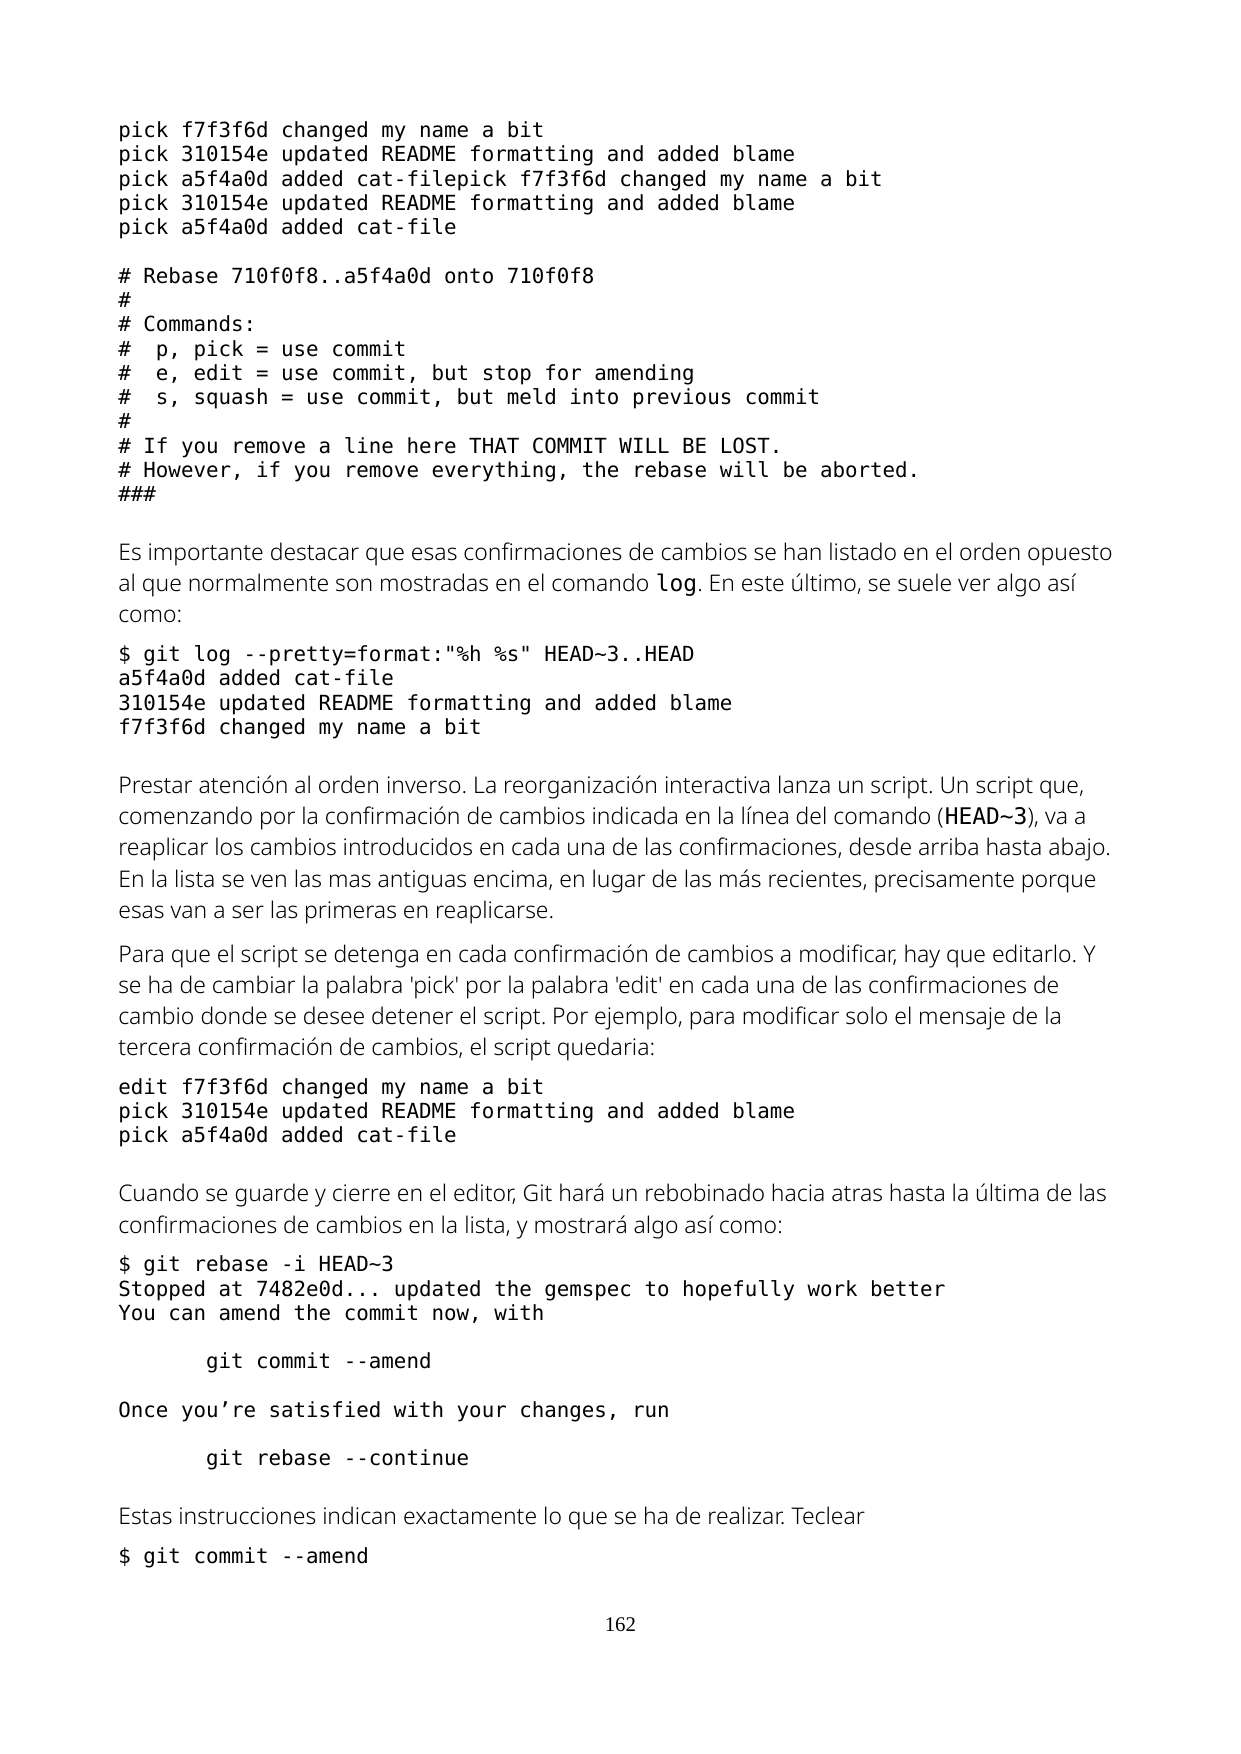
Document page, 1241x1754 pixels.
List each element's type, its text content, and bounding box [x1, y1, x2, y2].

text a5f4a0d added cat-file [118, 666, 1122, 691]
text # If you remove a line here THAT COMMIT WILL BE LOST. [118, 434, 1122, 458]
text ### [118, 482, 1122, 506]
text # Rebase 710f0f8..a5f4a0d onto 710f0f8 [118, 264, 1122, 288]
text pick a5f4a0d added cat-file [118, 215, 1122, 239]
text Para que el script se detenga en cada confirmación de cambios a modificar, hay que editarlo. Y se ha de cambiar la palabra 'pick' por la palabra 'edit' en cada una de las confirmaciones de cambio donde se desee detener el script. Por ejemplo, para modificar solo el mensaje de la tercera confirmación de cambios, el script quedaria: [118, 937, 1122, 1062]
text Stopped at 7482e0d... updated the gemspec to hopefully work better [118, 1277, 1122, 1301]
text You can amend the commit now, with [118, 1301, 1122, 1325]
text git commit --amend [118, 1349, 1122, 1374]
text Once you’re satisfied with your changes, run [118, 1398, 1122, 1422]
text 310154e updated README formatting and added blame [118, 691, 1122, 715]
text pick f7f3f6d changed my name a bit [118, 118, 1122, 142]
text $ git commit --amend [118, 1544, 1122, 1568]
text Cuando se guarde y cierre en el editor, Git hará un rebobinado hacia atras hasta la última de las confirmaciones de cambios en la lista, y mostrará algo así como: [118, 1177, 1122, 1240]
text # s, squash = use commit, but meld into previous commit [118, 385, 1122, 409]
text # e, edit = use commit, but stop for amending [118, 361, 1122, 385]
text pick a5f4a0d added cat-filepick f7f3f6d changed my name a bit [118, 167, 1122, 191]
text pick 310154e updated README formatting and added blame [118, 142, 1122, 167]
text $ git rebase -i HEAD~3 [118, 1252, 1122, 1277]
text edit f7f3f6d changed my name a bit [118, 1075, 1122, 1099]
text # [118, 288, 1122, 312]
text pick 310154e updated README formatting and added blame [118, 191, 1122, 215]
text Es importante destacar que esas confirmaciones de cambios se han listado en el orden opuesto al que normalmente son mostradas en el comando log. En este último, se suele ver algo así como: [118, 536, 1122, 630]
text Estas instrucciones indican exactamente lo que se ha de realizar. Teclear [118, 1500, 1122, 1531]
text # [118, 409, 1122, 434]
text # Commands: [118, 312, 1122, 337]
text # p, pick = use commit [118, 337, 1122, 361]
text pick a5f4a0d added cat-file [118, 1123, 1122, 1148]
text pick 310154e updated README formatting and added blame [118, 1099, 1122, 1123]
text # However, if you remove everything, the rebase will be aborted. [118, 458, 1122, 482]
text git rebase --continue [118, 1446, 1122, 1471]
text f7f3f6d changed my name a bit [118, 715, 1122, 739]
text Prestar atención al orden inverso. La reorganización interactiva lanza un script. Un script que, comenzando por la confirmación de cambios indicada en la línea del comando (HEAD~3), va a reaplicar los cambios introducidos en cada una de las confirmaciones, desde arriba hasta abajo. En la lista se ven las mas antiguas encima, en lugar de las más recientes, precisamente porque esas van a ser las primeras en reaplicarse. [118, 769, 1122, 925]
text $ git log --pretty=format:"%h %s" HEAD~3..HEAD [118, 642, 1122, 666]
